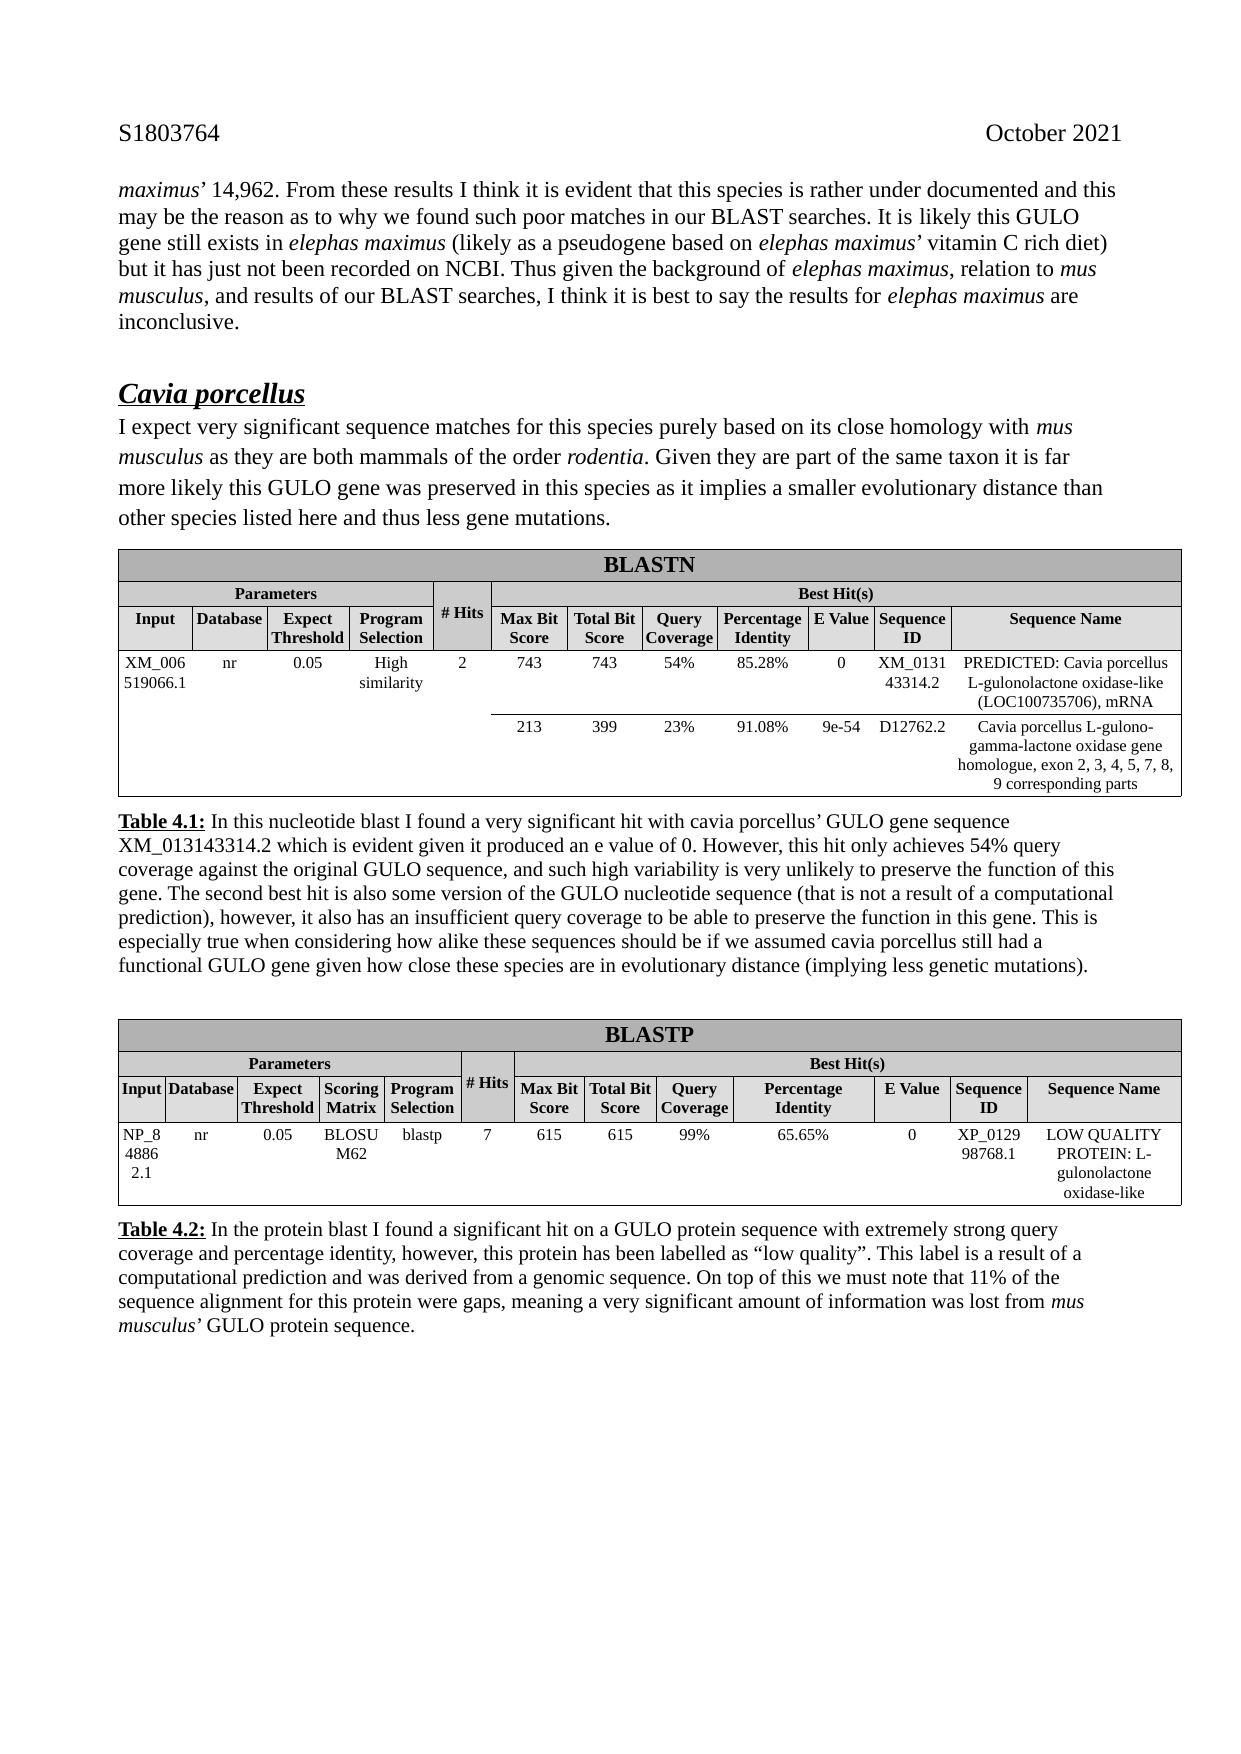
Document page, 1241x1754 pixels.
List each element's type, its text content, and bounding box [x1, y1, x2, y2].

table_cell XP_012998768.1 [950, 1123, 1027, 1204]
table_cell 23% [642, 715, 717, 796]
table_cell Parameters [119, 1052, 461, 1076]
table_cell Database [166, 1077, 237, 1122]
table_cell 99% [656, 1123, 733, 1204]
table_cell XM_006519066.1 [119, 651, 192, 796]
table_cell 7 [461, 1123, 514, 1204]
table_cell E Value [875, 1077, 950, 1122]
table_cell Database [193, 607, 267, 650]
table_cell Sequence Name [1028, 1077, 1181, 1122]
table_cell Query Coverage [643, 607, 717, 650]
table_cell 9e-54 [809, 715, 874, 796]
table_cell Input [119, 1077, 165, 1122]
table_cell 0.05 [267, 651, 349, 796]
table_cell 615 [514, 1123, 584, 1204]
table_cell 2 [434, 651, 491, 796]
table_cell 54% [642, 651, 717, 714]
table_cell BLOSUM62 [319, 1123, 384, 1204]
table_cell 213 [491, 715, 567, 796]
table_cell NP_848862.1 [119, 1123, 165, 1204]
text Table 4.2: In the protein blast I found a significant hit on a GULO protein sequence with extremely strong query coverage and percentage identity, however, this protein has been labelled as “low quality”. This label is a result of a computational prediction and was derived from a genomic sequence. On top of this we must note that 11% of the sequence alignment for this protein were gaps, meaning a very significant amount of information was lost from mus musculus’ GULO protein sequence. [118, 1217, 1122, 1337]
table_cell nr [192, 651, 267, 796]
table_cell 399 [567, 715, 642, 796]
table_header BLASTP [119, 1020, 1181, 1051]
table_cell Cavia porcellus L-gulono-gamma-lactone oxidase gene homologue, exon 2, 3, 4, 5, 7, 8, 9 corresponding parts [951, 715, 1181, 796]
table_cell Max Bit Score [492, 607, 567, 650]
table_cell Percentage Identity [718, 607, 808, 650]
table_cell 743 [567, 651, 642, 714]
table_cell nr [165, 1123, 237, 1204]
text maximus’ 14,962. From these results I think it is evident that this species is rather under documented and this may be the reason as to why we found such poor matches in our BLAST searches. It is likely this GULO gene still exists in elephas maximus (likely as a pseudogene based on elephas maximus’ vitamin C rich diet) but it has just not been recorded on NCBI. Thus given the background of elephas maximus, relation to mus musculus, and results of our BLAST searches, I think it is best to say the results for elephas maximus are inconclusive. [118, 176, 1122, 363]
table_cell Expect Threshold [238, 1077, 319, 1122]
table_cell 0.05 [237, 1123, 319, 1204]
table_cell Total Bit Score [568, 607, 642, 650]
table_cell 85.28% [717, 651, 808, 714]
table_cell Scoring Matrix [320, 1077, 384, 1122]
table_cell E Value [809, 607, 874, 650]
table_cell # Hits [434, 582, 491, 650]
table_cell 0 [874, 1123, 950, 1204]
table_cell 743 [491, 651, 567, 714]
text Table 4.1: In this nucleotide blast I found a very significant hit with cavia porcellus’ GULO gene sequence XM_013143314.2 which is evident given it produced an e value of 0. However, this hit only achieves 54% query coverage against the original GULO sequence, and such high variability is very unlikely to preserve the function of this gene. The second best hit is also some version of the GULO nucleotide sequence (that is not a result of a computational prediction), however, it also has an insufficient query coverage to be able to preserve the function in this gene. This is especially true when considering how alike these sequences should be if we assumed cavia porcellus still had a functional GULO gene given how close these species are in evolutionary distance (implying less genetic mutations). [118, 809, 1122, 1006]
table_cell Total Bit Score [585, 1077, 656, 1122]
table_cell Parameters [119, 582, 433, 606]
table_cell LOW QUALITY PROTEIN: L-gulonolactone oxidase-like [1027, 1123, 1181, 1204]
table_header BLASTN [119, 550, 1181, 581]
table_cell XM_013143314.2 [874, 651, 951, 714]
table_cell Best Hit(s) [515, 1052, 1181, 1076]
table_cell 0 [809, 651, 874, 714]
table_cell Input [119, 607, 192, 650]
table_cell D12762.2 [874, 715, 951, 796]
table_cell 65.65% [733, 1123, 874, 1204]
table_cell Program Selection [385, 1077, 461, 1122]
table_cell Sequence ID [951, 1077, 1027, 1122]
table_cell PREDICTED: Cavia porcellus L-gulonolactone oxidase-like (LOC100735706), mRNA [951, 651, 1181, 714]
table_cell blastp [384, 1123, 461, 1204]
text Cavia porcellus I expect very significant sequence matches for this species purely based on its close homology with mus musculus as they are both mammals of the order rodentia. Given they are part of the same taxon it is far more likely this GULO gene was preserved in this species as it implies a smaller evolutionary distance than other species listed here and thus less gene mutations. [118, 376, 1122, 530]
table_cell Program Selection [350, 607, 433, 650]
table_cell Query Coverage [657, 1077, 733, 1122]
table_cell Max Bit Score [515, 1077, 584, 1122]
table_cell Sequence Name [952, 607, 1181, 650]
table_cell 615 [584, 1123, 656, 1204]
table_cell Sequence ID [875, 607, 951, 650]
table_cell Expect Threshold [268, 607, 349, 650]
table_cell 91.08% [717, 715, 808, 796]
table_cell High similarity [349, 651, 433, 796]
table_cell Percentage Identity [734, 1077, 874, 1122]
table_cell # Hits [462, 1052, 514, 1122]
table_cell Best Hit(s) [492, 582, 1181, 606]
